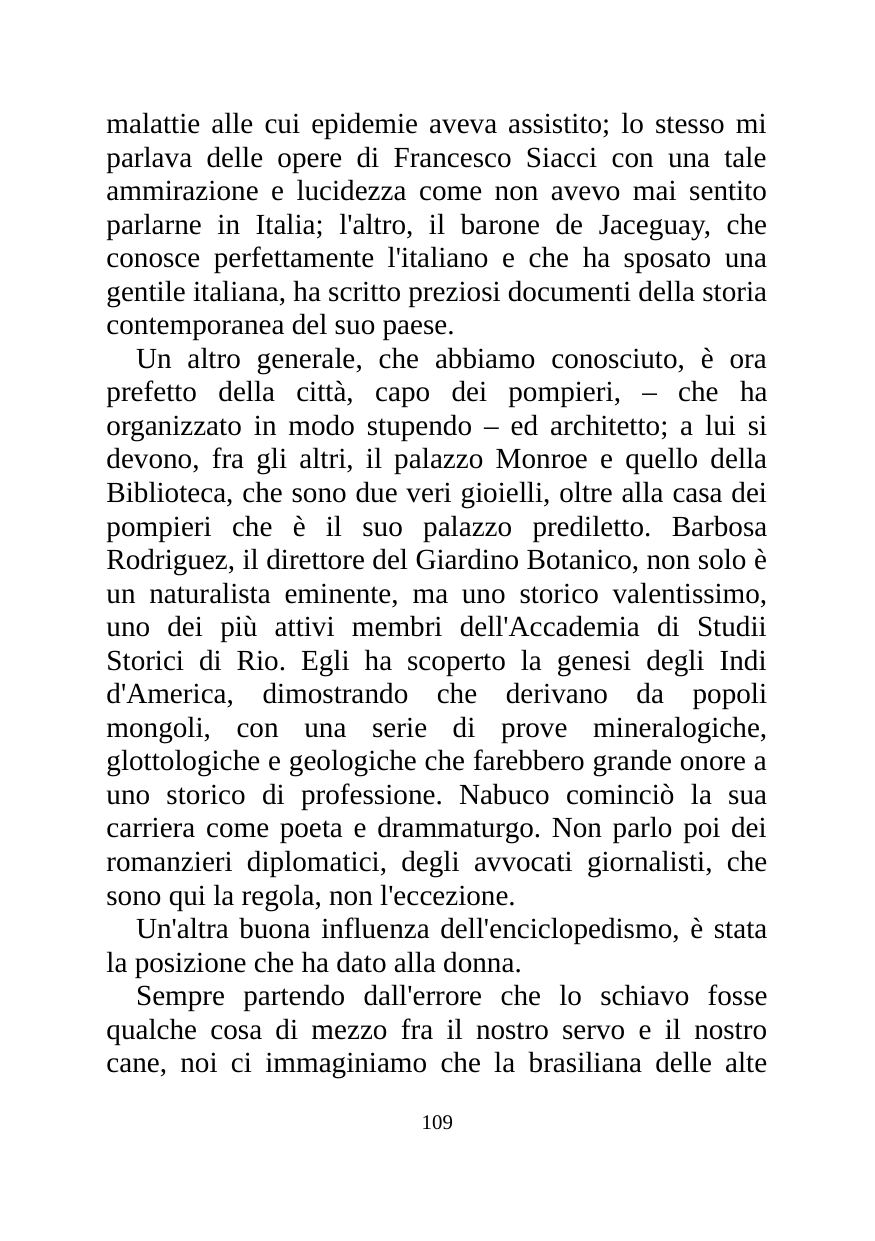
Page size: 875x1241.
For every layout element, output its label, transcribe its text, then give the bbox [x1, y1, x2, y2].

text Sempre partendo dall'errore che lo schiavo fosse qualche cosa di mezzo fra il nostro servo e il nostro cane, noi ci immaginiamo che la brasiliana delle alte [106, 978, 768, 1079]
text Un altro generale, che abbiamo conosciuto, è ora prefetto della città, capo dei pompieri, – che ha organizzato in modo stupendo – ed architetto; a lui si devono, fra gli altri, il palazzo Monroe e quello della Biblioteca, che sono due veri gioielli, oltre alla casa dei pompieri che è il suo palazzo prediletto. Barbosa Rodriguez, il direttore del Giardino Botanico, non solo è un naturalista eminente, ma uno storico valentissimo, uno dei più attivi membri dell'Accademia di Studii Storici di Rio. Egli ha scoperto la genesi degli Indi d'America, dimostrando che derivano da popoli mongoli, con una serie di prove mineralogiche, glottologiche e geologiche che farebbero grande onore a uno storico di professione. Nabuco cominciò la sua carriera come poeta e drammaturgo. Non parlo poi dei romanzieri diplomatici, degli avvocati giornalisti, che sono qui la regola, non l'eccezione. [106, 341, 768, 911]
text malattie alle cui epidemie aveva assistito; lo stesso mi parlava delle opere di Francesco Siacci con una tale ammirazione e lucidezza come non avevo mai sentito parlarne in Italia; l'altro, il barone de Jaceguay, che conosce perfettamente l'italiano e che ha sposato una gentile italiana, ha scritto preziosi documenti della storia contemporanea del suo paese. [106, 106, 768, 341]
text Un'altra buona influenza dell'enciclopedismo, è stata la posizione che ha dato alla donna. [106, 911, 768, 978]
